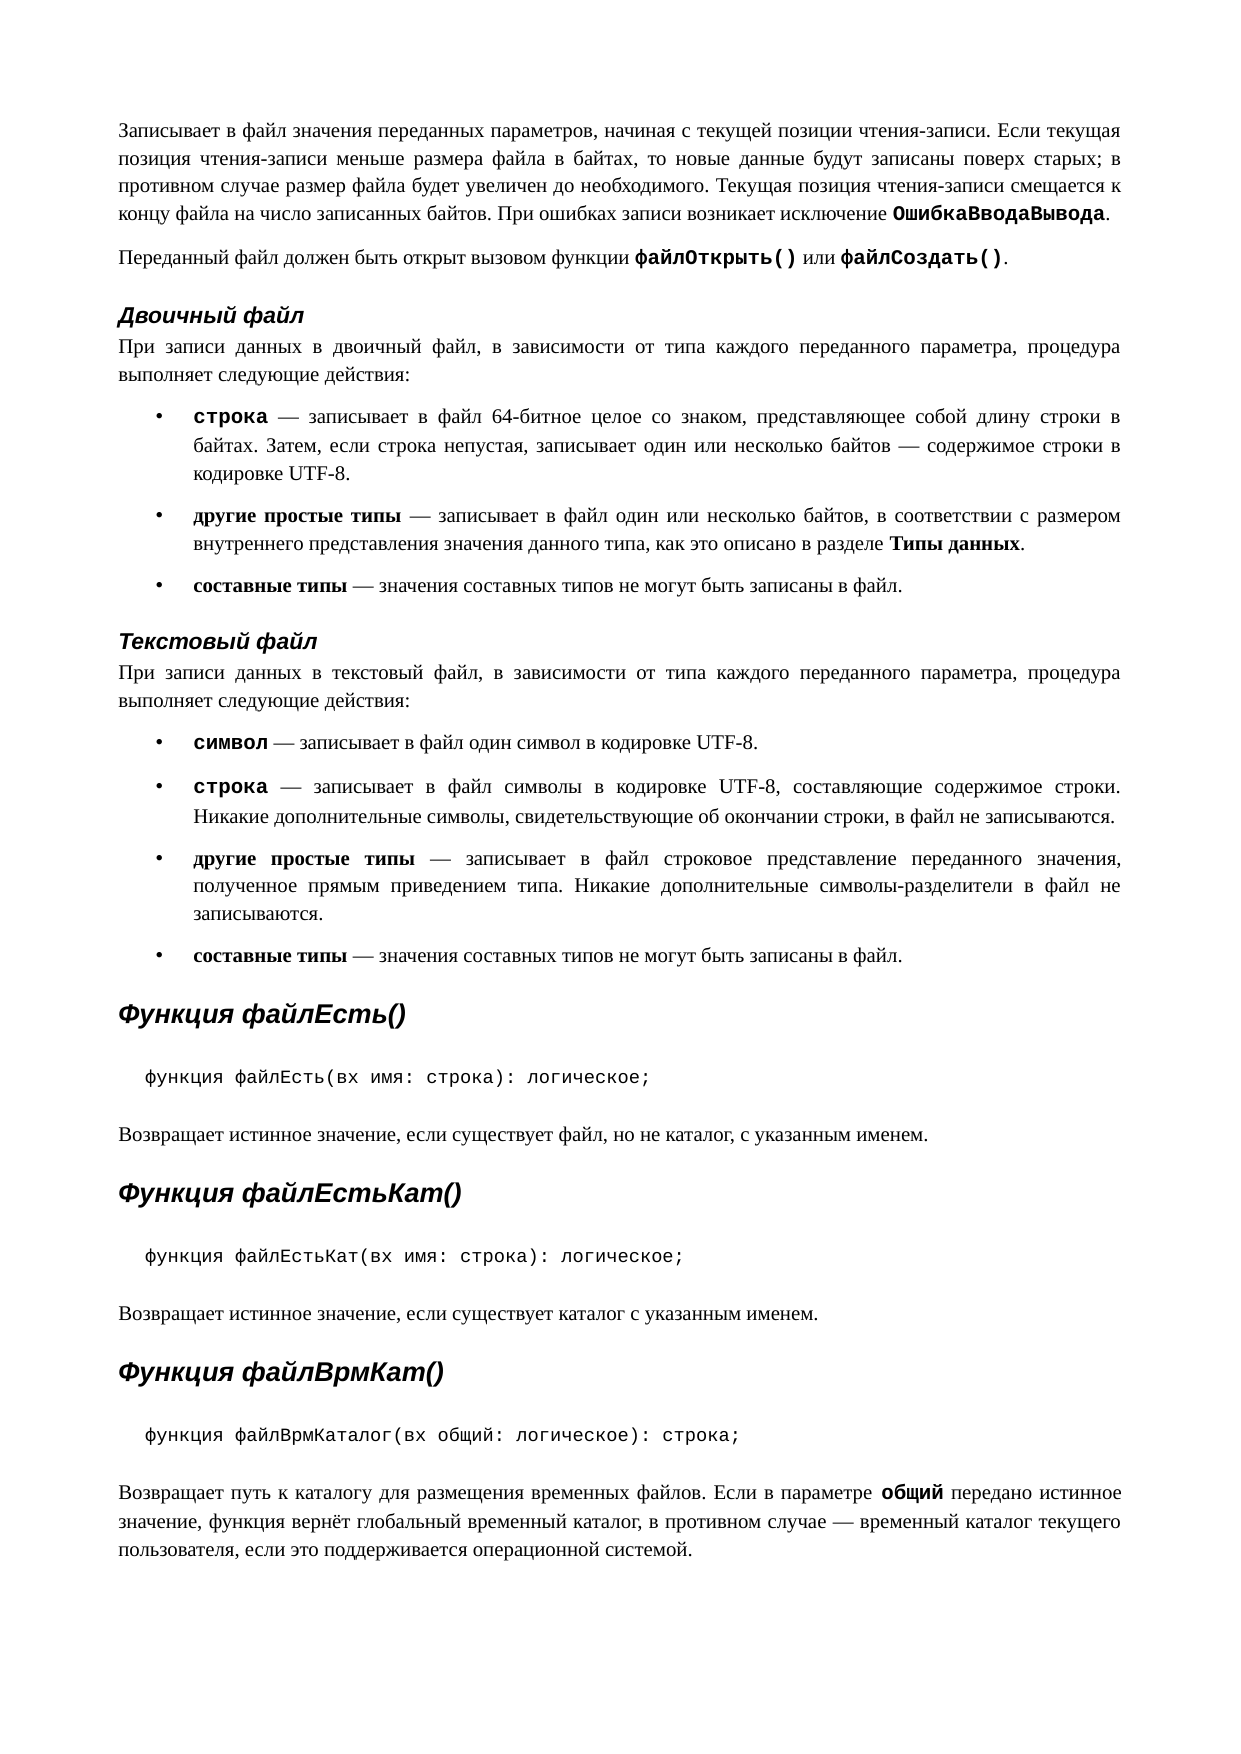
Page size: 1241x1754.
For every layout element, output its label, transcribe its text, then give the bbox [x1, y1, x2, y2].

list составные типы — значения составных типов не могут быть записаны в файл. [156, 573, 1122, 597]
subtitle Функция файлЕстьКат() [118, 1177, 1122, 1208]
text Возвращает путь к каталогу для размещения временных файлов. Если в параметре общий передано истинное значение, функция вернёт глобальный временный каталог, в противном случае — временный каталог текущего пользователя, если это поддерживается операционной системой. [118, 1480, 1122, 1561]
text Возвращает истинное значение, если существует файл, но не каталог, с указанным именем. [118, 1122, 1122, 1146]
text функция файлВрмКаталог(вх общий: логическое): строка; [136, 1417, 1104, 1456]
list строка — записывает в файл 64-битное целое со знаком, представляющее собой длину строки в байтах. Затем, если строка непустая, записывает один или несколько байтов — содержимое строки в кодировке UTF-8. [156, 404, 1122, 485]
text При записи данных в текстовый файл, в зависимости от типа каждого переданного параметра, процедура выполняет следующие действия: [118, 660, 1122, 712]
list строка — записывает в файл символы в кодировке UTF-8, составляющие содержимое строки. Никакие дополнительные символы, свидетельствующие об окончании строки, в файл не записываются. [156, 774, 1122, 828]
list другие простые типы — записывает в файл один или несколько байтов, в соответствии с размером внутреннего представления значения данного типа, как это описано в разделе Типы данных. [156, 503, 1122, 555]
subtitle Двоичный файл [118, 302, 1122, 328]
text функция файлЕстьКат(вх имя: строка): логическое; [136, 1238, 1104, 1277]
text функция файлЕсть(вх имя: строка): логическое; [136, 1059, 1104, 1098]
subtitle Функция файлЕсть() [118, 998, 1122, 1029]
list составные типы — значения составных типов не могут быть записаны в файл. [156, 943, 1122, 967]
text При записи данных в двоичный файл, в зависимости от типа каждого переданного параметра, процедура выполняет следующие действия: [118, 334, 1122, 386]
text Переданный файл должен быть открыт вызовом функции файлОткрыть() или файлСоздать(). [118, 245, 1122, 271]
subtitle Функция файлВрмКат() [118, 1356, 1122, 1387]
subtitle Текстовый файл [118, 628, 1122, 654]
list символ — записывает в файл один символ в кодировке UTF-8. [156, 730, 1122, 756]
text Записывает в файл значения переданных параметров, начиная с текущей позиции чтения-записи. Если текущая позиция чтения-записи меньше размера файла в байтах, то новые данные будут записаны поверх старых; в противном случае размер файла будет увеличен до необходимого. Текущая позиция чтения-записи смещается к концу файла на число записанных байтов. При ошибках записи возникает исключение ОшибкаВводаВывода. [118, 118, 1122, 227]
text Возвращает истинное значение, если существует каталог с указанным именем. [118, 1301, 1122, 1325]
list другие простые типы — записывает в файл строковое представление переданного значения, полученное прямым приведением типа. Никакие дополнительные символы-разделители в файл не записываются. [156, 846, 1122, 925]
